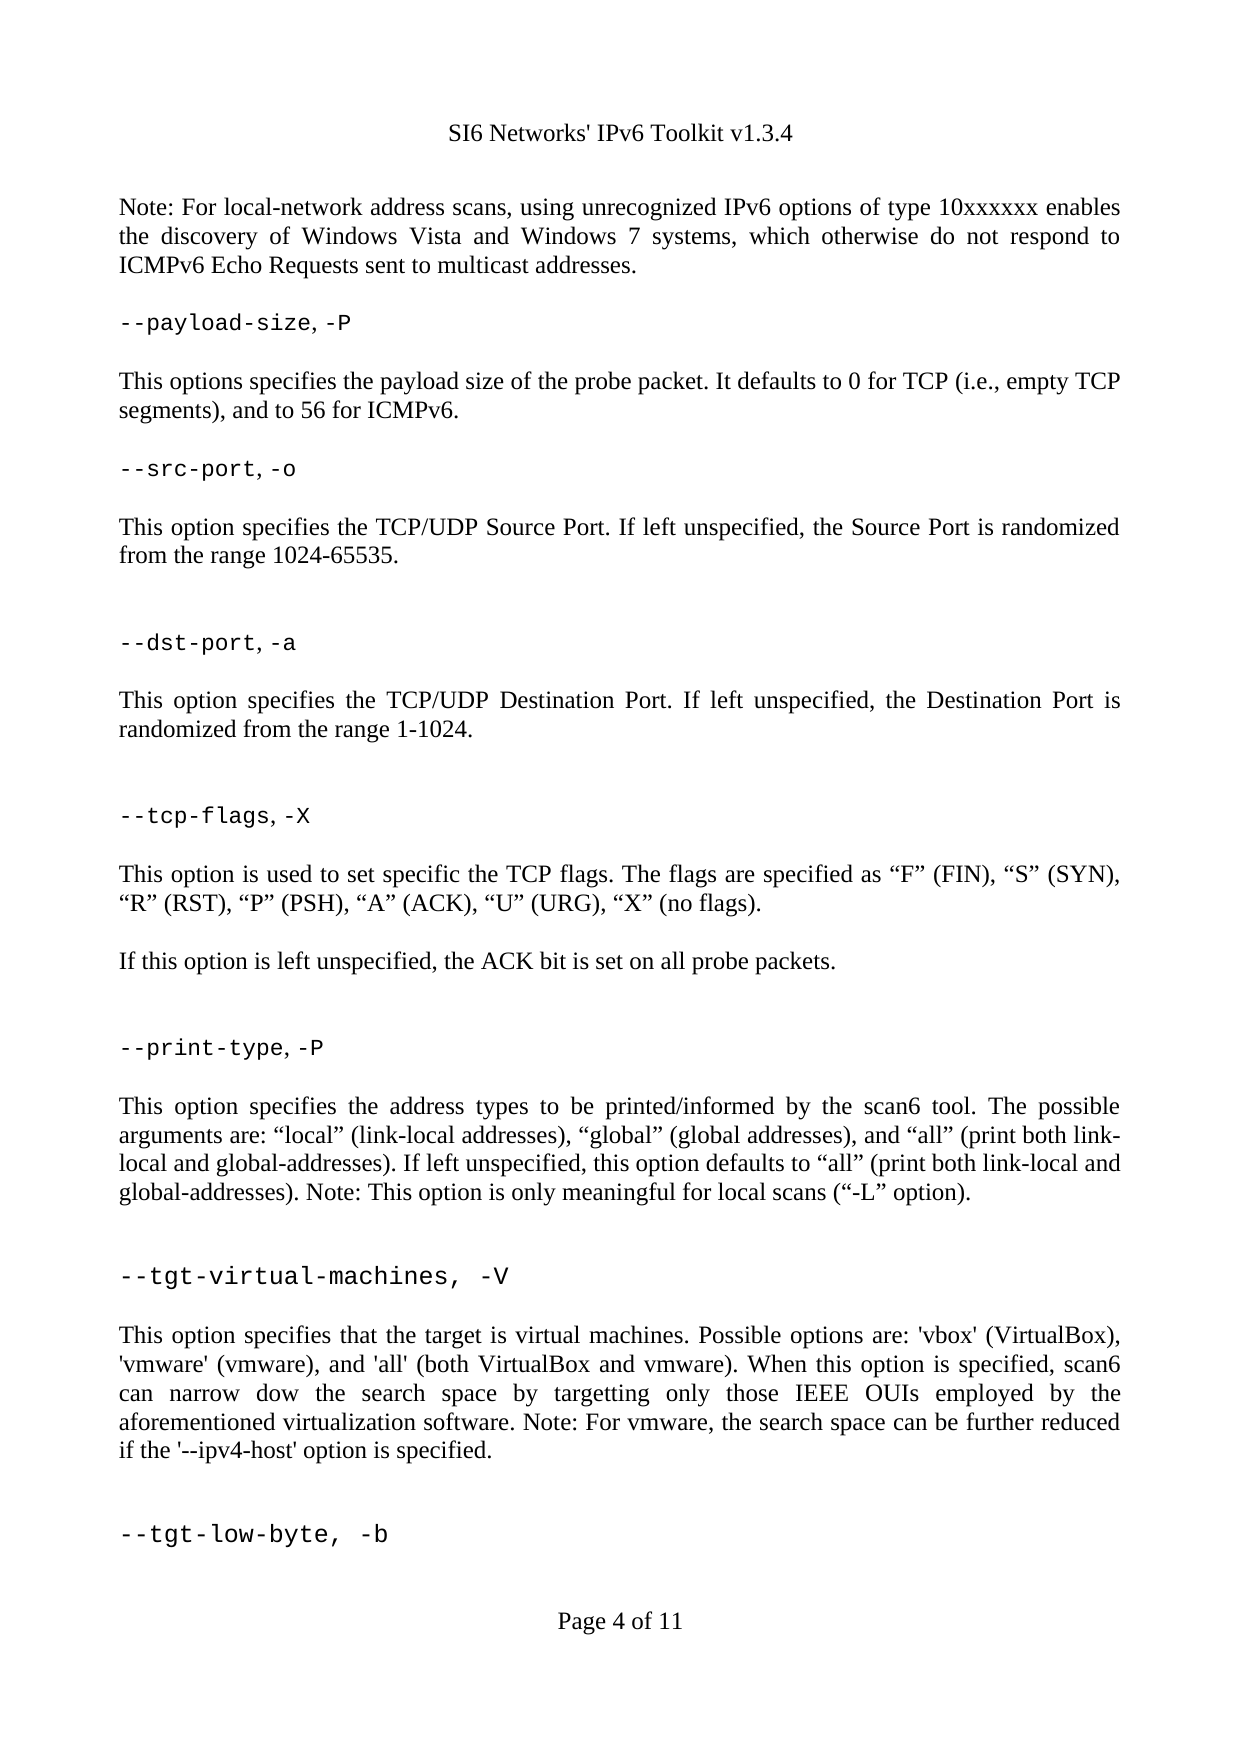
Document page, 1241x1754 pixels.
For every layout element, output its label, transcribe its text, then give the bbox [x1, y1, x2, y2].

text --tgt-virtual-machines, -V [118, 1263, 1122, 1292]
text This option specifies that the target is virtual machines. Possible options are: 'vbox' (VirtualBox), 'vmware' (vmware), and 'all' (both VirtualBox and vmware). When this option is specified, scan6 can narrow dow the search space by targetting only those IEEE OUIs employed by the aforementioned virtualization software. Note: For vmware, the search space can be further reduced if the '--ipv4-host' option is specified. [118, 1321, 1122, 1464]
text --tcp-flags, -X [118, 801, 1122, 831]
text --dst-port, -a [118, 627, 1122, 657]
text --payload-size, -P [118, 307, 1122, 338]
text This options specifies the payload size of the probe packet. It defaults to 0 for TCP (i.e., empty TCP segments), and to 56 for ICMPv6. [118, 366, 1122, 424]
text --tgt-low-byte, -b [118, 1522, 1122, 1550]
text If this option is left unspecified, the ACK bit is set on all probe packets. [118, 946, 1122, 974]
text This option specifies the TCP/UDP Destination Port. If left unspecified, the Destination Port is randomized from the range 1-1024. [118, 686, 1122, 743]
text --src-port, -o [118, 453, 1122, 483]
text This option specifies the address types to be printed/informed by the scan6 tool. The possible arguments are: “local” (link-local addresses), “global” (global addresses), and “all” (print both link-local and global-addresses). If left unspecified, this option defaults to “all” (print both link-local and global-addresses). Note: This option is only meaningful for local scans (“-L” option). [118, 1091, 1122, 1206]
text Note: For local-network address scans, using unrecognized IPv6 options of type 10xxxxxx enables the discovery of Windows Vista and Windows 7 systems, which otherwise do not respond to ICMPv6 Echo Requests sent to multicast addresses. [118, 192, 1122, 279]
text This option is used to set specific the TCP flags. The flags are specified as “F” (FIN), “S” (SYN), “R” (RST), “P” (PSH), “A” (ACK), “U” (URG), “X” (no flags). [118, 859, 1122, 917]
text This option specifies the TCP/UDP Source Port. If left unspecified, the Source Port is randomized from the range 1024-65535. [118, 512, 1122, 569]
text --print-type, -P [118, 1032, 1122, 1062]
